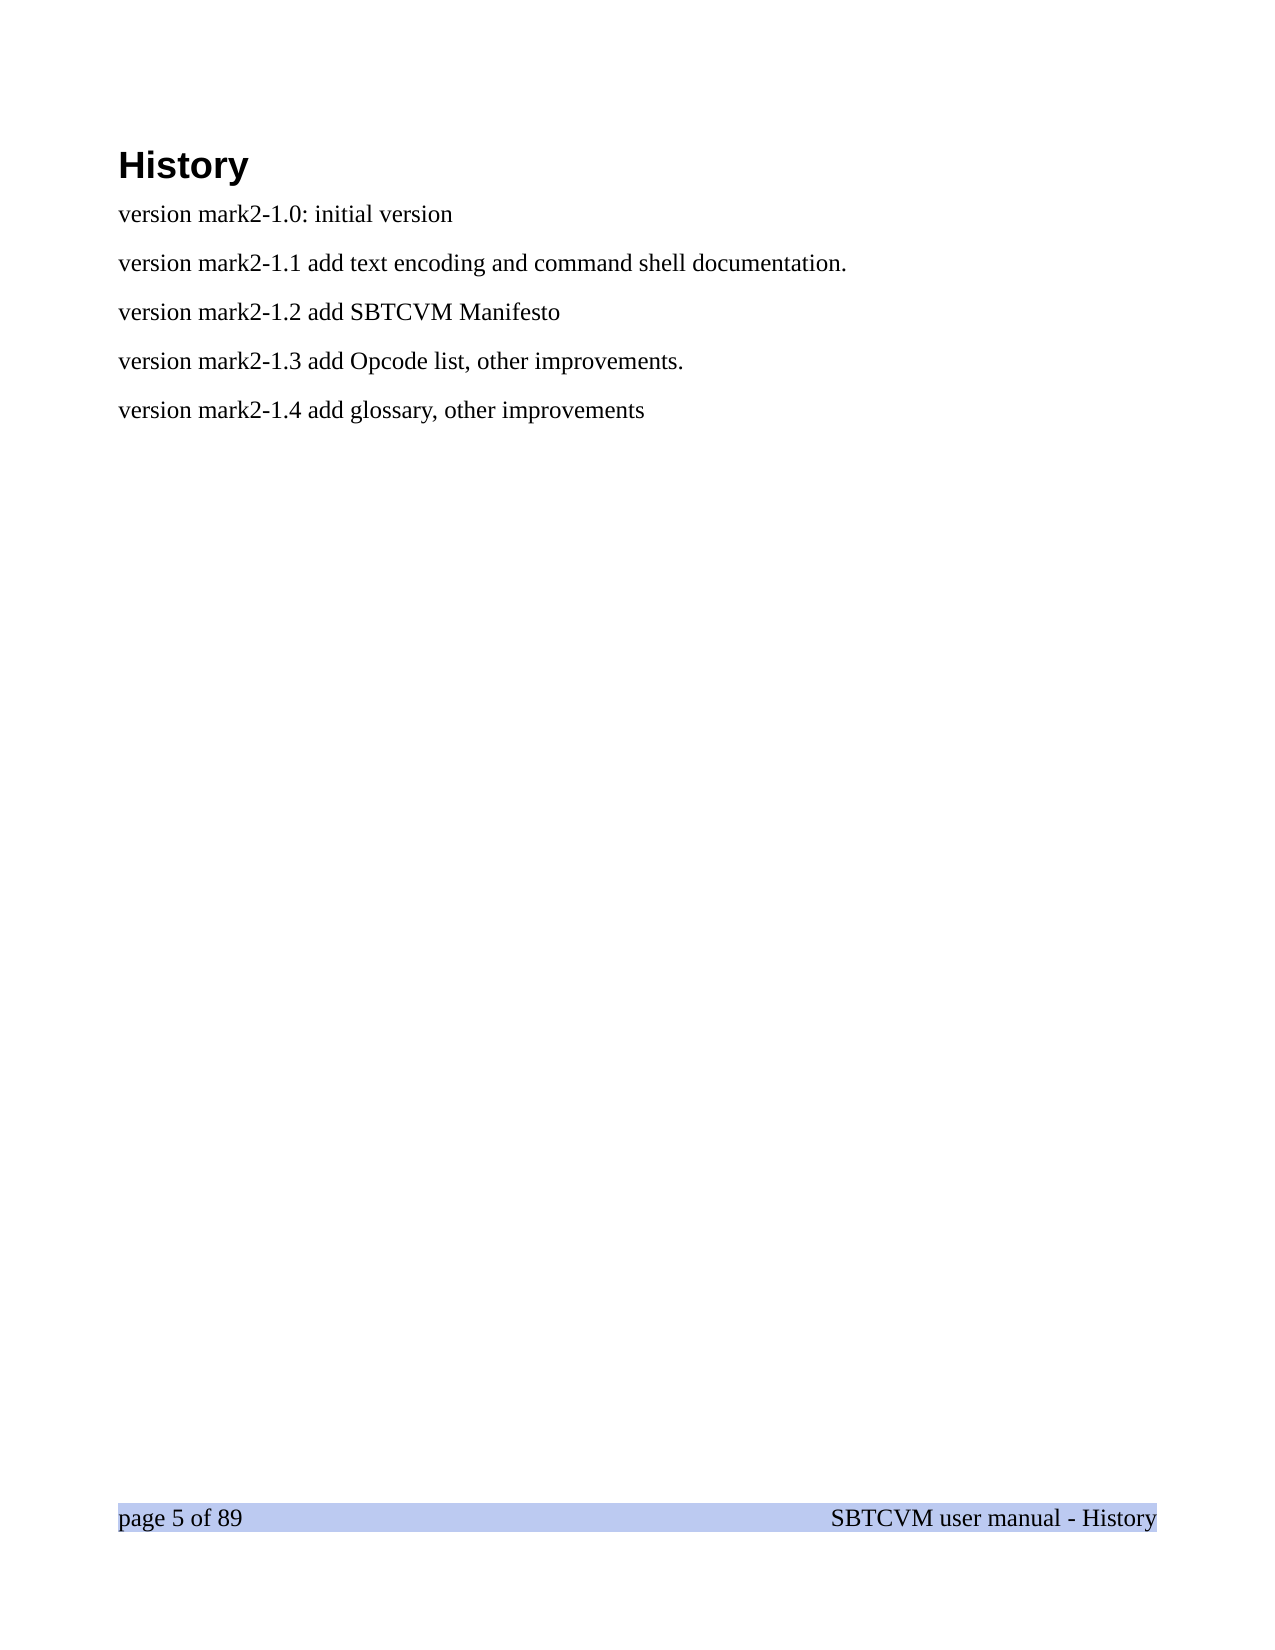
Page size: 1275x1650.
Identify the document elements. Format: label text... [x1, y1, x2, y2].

text version mark2-1.2 add SBTCVM Manifesto [118, 297, 1157, 326]
text version mark2-1.1 add text encoding and command shell documentation. [118, 248, 1157, 277]
subtitle History [118, 143, 1157, 187]
text version mark2-1.0: initial version [118, 199, 1157, 228]
text version mark2-1.3 add Opcode list, other improvements. [118, 346, 1157, 375]
text version mark2-1.4 add glossary, other improvements [118, 396, 1157, 424]
